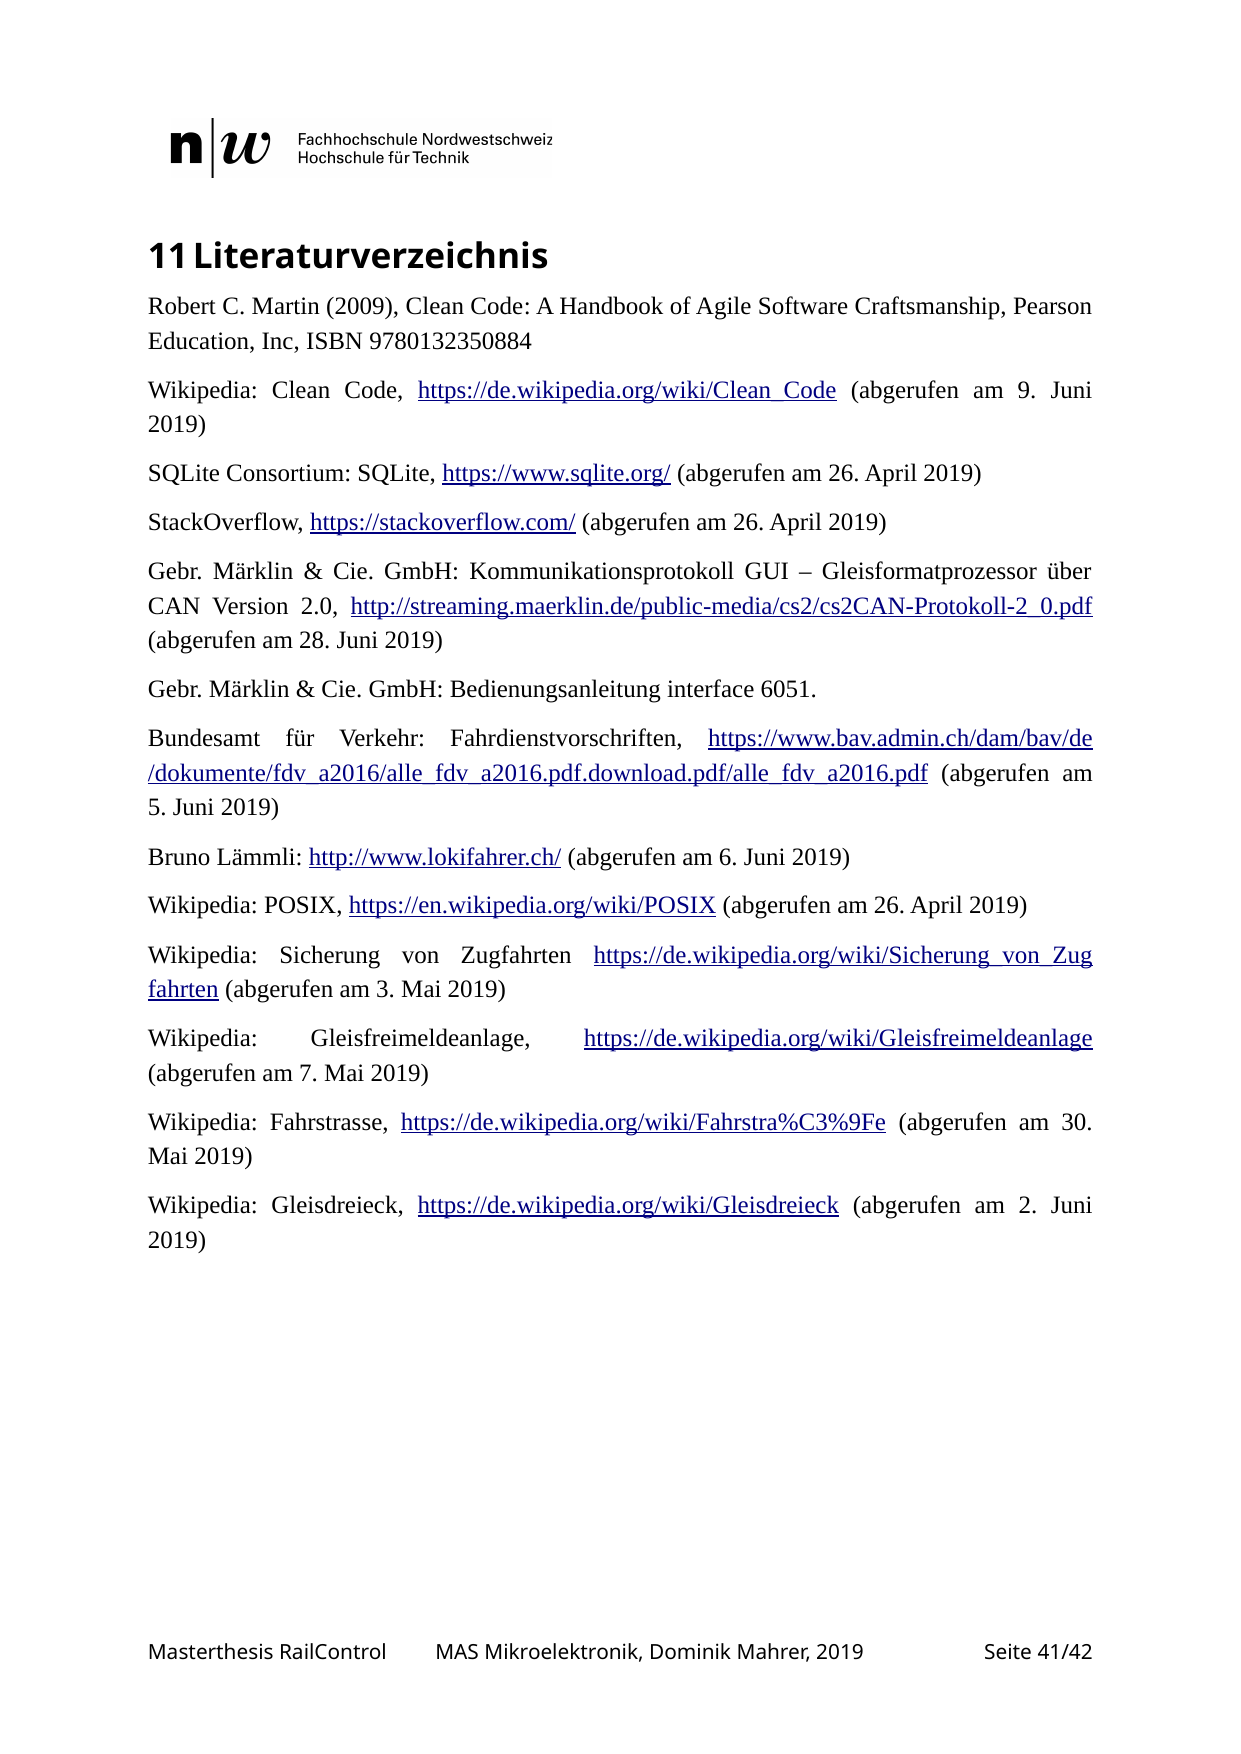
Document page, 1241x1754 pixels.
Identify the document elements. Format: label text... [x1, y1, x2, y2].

text Robert C. Martin (2009), Clean Code: A Handbook of Agile Software Craftsmanship, Pearson Education, Inc, ISBN 9780132350884 [148, 291, 1093, 354]
text Gebr. Märklin & Cie. GmbH: Bedienungsanleitung interface 6051. [148, 674, 1093, 703]
picture [170, 118, 553, 178]
subtitle Literaturverzeichnis [148, 231, 1093, 279]
text SQLite Consortium: SQLite, https://www.sqlite.org/ (abgerufen am 26. April 2019) [148, 458, 1093, 487]
text Wikipedia: Fahrstrasse, https://de.wikipedia.org/wiki/Fahrstra%C3%9Fe (abgerufen am 30. Mai 2019) [148, 1107, 1093, 1170]
text Gebr. Märklin & Cie. GmbH: Kommunikationsprotokoll GUI – Gleisformatprozessor über CAN Version 2.0, http://streaming.maerklin.de/public-media/cs2/cs2CAN-Protokoll-2_0.pdf (abgerufen am 28. Juni 2019) [148, 556, 1093, 654]
text Wikipedia: POSIX, https://en.wikipedia.org/wiki/POSIX (abgerufen am 26. April 2019) [148, 891, 1093, 919]
text StackOverflow, https://stackoverflow.com/ (abgerufen am 26. April 2019) [148, 507, 1093, 536]
text Wikipedia: Clean Code, https://de.wikipedia.org/wiki/Clean_Code (abgerufen am 9. Juni 2019) [148, 375, 1093, 438]
text Bundesamt für Verkehr: Fahrdienstvorschriften, https://www.bav.admin.ch/dam/bav/de /dokumente/fdv_a2016/alle_fdv_a2016.pdf.download.pdf/alle_fdv_a2016.pdf (abgerufen am 5. Juni 2019) [148, 723, 1093, 821]
text Wikipedia: Sicherung von Zugfahrten https://de.wikipedia.org/wiki/Sicherung_von_Zug fahrten (abgerufen am 3. Mai 2019) [148, 940, 1093, 1003]
text Bruno Lämmli: http://www.lokifahrer.ch/ (abgerufen am 6. Juni 2019) [148, 842, 1093, 870]
text Wikipedia: Gleisfreimeldeanlage, https://de.wikipedia.org/wiki/Gleisfreimeldeanlage (abgerufen am 7. Mai 2019) [148, 1023, 1093, 1086]
text Wikipedia: Gleisdreieck, https://de.wikipedia.org/wiki/Gleisdreieck (abgerufen am 2. Juni 2019) [148, 1190, 1093, 1253]
